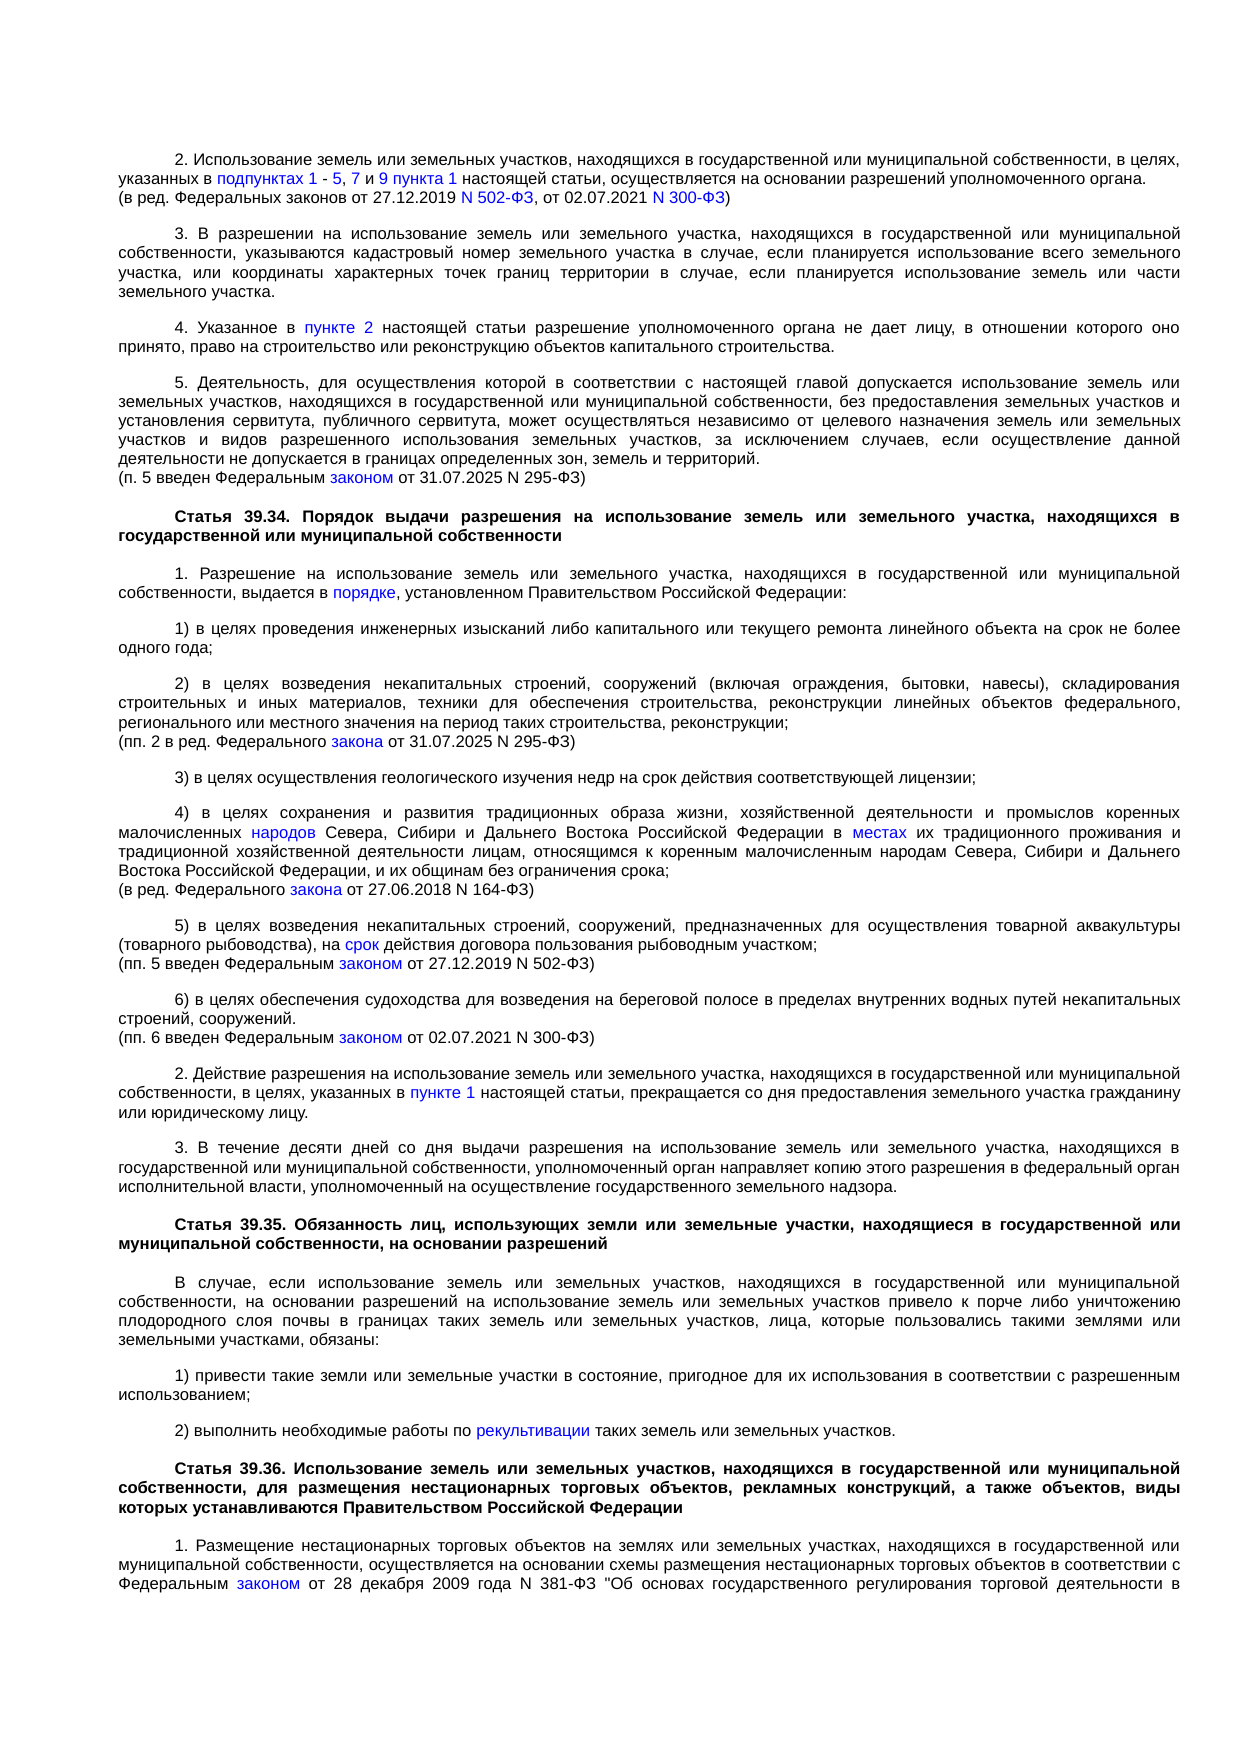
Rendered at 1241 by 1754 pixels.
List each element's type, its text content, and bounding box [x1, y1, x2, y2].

text 2. Действие разрешения на использование земель или земельного участка, находящихся в государственной или муниципальной собственности, в целях, указанных в пункте 1 настоящей статьи, прекращается со дня предоставления земельного участка гражданину или юридическому лицу. [118, 1064, 1181, 1122]
text 2) выполнить необходимые работы по рекультивации таких земель или земельных участков. [118, 1421, 1181, 1440]
subtitle Статья 39.35. Обязанность лиц, использующих земли или земельные участки, находящиеся в государственной или муниципальной собственности, на основании разрешений [118, 1215, 1181, 1253]
text 4) в целях сохранения и развития традиционных образа жизни, хозяйственной деятельности и промыслов коренных малочисленных народов Севера, Сибири и Дальнего Востока Российской Федерации в местах их традиционного проживания и традиционной хозяйственной деятельности лицам, относящимся к коренным малочисленным народам Севера, Сибири и Дальнего Востока Российской Федерации, и их общинам без ограничения срока; [118, 803, 1181, 880]
text 2) в целях возведения некапитальных строений, сооружений (включая ограждения, бытовки, навесы), складирования строительных и иных материалов, техники для обеспечения строительства, реконструкции линейных объектов федерального, регионального или местного значения на период таких строительства, реконструкции; [118, 674, 1181, 732]
text 3) в целях осуществления геологического изучения недр на срок действия соответствующей лицензии; [118, 767, 1181, 787]
text 2. Использование земель или земельных участков, находящихся в государственной или муниципальной собственности, в целях, указанных в подпунктах 1 - 5, 7 и 9 пункта 1 настоящей статьи, осуществляется на основании разрешений уполномоченного органа. [118, 150, 1181, 188]
text (пп. 2 в ред. Федерального закона от 31.07.2025 N 295-ФЗ) [118, 732, 1181, 751]
text (в ред. Федеральных законов от 27.12.2019 N 502-ФЗ, от 02.07.2021 N 300-ФЗ) [118, 188, 1181, 207]
text 1. Размещение нестационарных торговых объектов на землях или земельных участках, находящихся в государственной или муниципальной собственности, осуществляется на основании схемы размещения нестационарных торговых объектов в соответствии с Федеральным законом от 28 декабря 2009 года N 381-ФЗ "Об основах государственного регулирования торговой деятельности в [118, 1536, 1181, 1593]
text 5) в целях возведения некапитальных строений, сооружений, предназначенных для осуществления товарной аквакультуры (товарного рыбоводства), на срок действия договора пользования рыбоводным участком; [118, 916, 1181, 954]
text 5. Деятельность, для осуществления которой в соответствии с настоящей главой допускается использование земель или земельных участков, находящихся в государственной или муниципальной собственности, без предоставления земельных участков и установления сервитута, публичного сервитута, может осуществляться независимо от целевого назначения земель или земельных участков и видов разрешенного использования земельных участков, за исключением случаев, если осуществление данной деятельности не допускается в границах определенных зон, земель и территорий. [118, 372, 1181, 468]
text 3. В разрешении на использование земель или земельного участка, находящихся в государственной или муниципальной собственности, указываются кадастровый номер земельного участка в случае, если планируется использование всего земельного участка, или координаты характерных точек границ территории в случае, если планируется использование земель или части земельного участка. [118, 224, 1181, 301]
text 1. Разрешение на использование земель или земельного участка, находящихся в государственной или муниципальной собственности, выдается в порядке, установленном Правительством Российской Федерации: [118, 564, 1181, 602]
text (в ред. Федерального закона от 27.06.2018 N 164-ФЗ) [118, 880, 1181, 899]
text (п. 5 введен Федеральным законом от 31.07.2025 N 295-ФЗ) [118, 468, 1181, 487]
text 1) в целях проведения инженерных изысканий либо капитального или текущего ремонта линейного объекта на срок не более одного года; [118, 619, 1181, 657]
text 1) привести такие земли или земельные участки в состояние, пригодное для их использования в соответствии с разрешенным использованием; [118, 1366, 1181, 1404]
subtitle Статья 39.34. Порядок выдачи разрешения на использование земель или земельного участка, находящихся в государственной или муниципальной собственности [118, 507, 1181, 545]
subtitle Статья 39.36. Использование земель или земельных участков, находящихся в государственной или муниципальной собственности, для размещения нестационарных торговых объектов, рекламных конструкций, а также объектов, виды которых устанавливаются Правительством Российской Федерации [118, 1459, 1181, 1517]
text (пп. 5 введен Федеральным законом от 27.12.2019 N 502-ФЗ) [118, 954, 1181, 973]
text В случае, если использование земель или земельных участков, находящихся в государственной или муниципальной собственности, на основании разрешений на использование земель или земельных участков привело к порче либо уничтожению плодородного слоя почвы в границах таких земель или земельных участков, лица, которые пользовались такими землями или земельными участками, обязаны: [118, 1272, 1181, 1349]
text 6) в целях обеспечения судоходства для возведения на береговой полосе в пределах внутренних водных путей некапитальных строений, сооружений. [118, 990, 1181, 1028]
text (пп. 6 введен Федеральным законом от 02.07.2021 N 300-ФЗ) [118, 1028, 1181, 1047]
text 4. Указанное в пункте 2 настоящей статьи разрешение уполномоченного органа не дает лицу, в отношении которого оно принято, право на строительство или реконструкцию объектов капитального строительства. [118, 317, 1181, 356]
text 3. В течение десяти дней со дня выдачи разрешения на использование земель или земельного участка, находящихся в государственной или муниципальной собственности, уполномоченный орган направляет копию этого разрешения в федеральный орган исполнительной власти, уполномоченный на осуществление государственного земельного надзора. [118, 1138, 1181, 1196]
